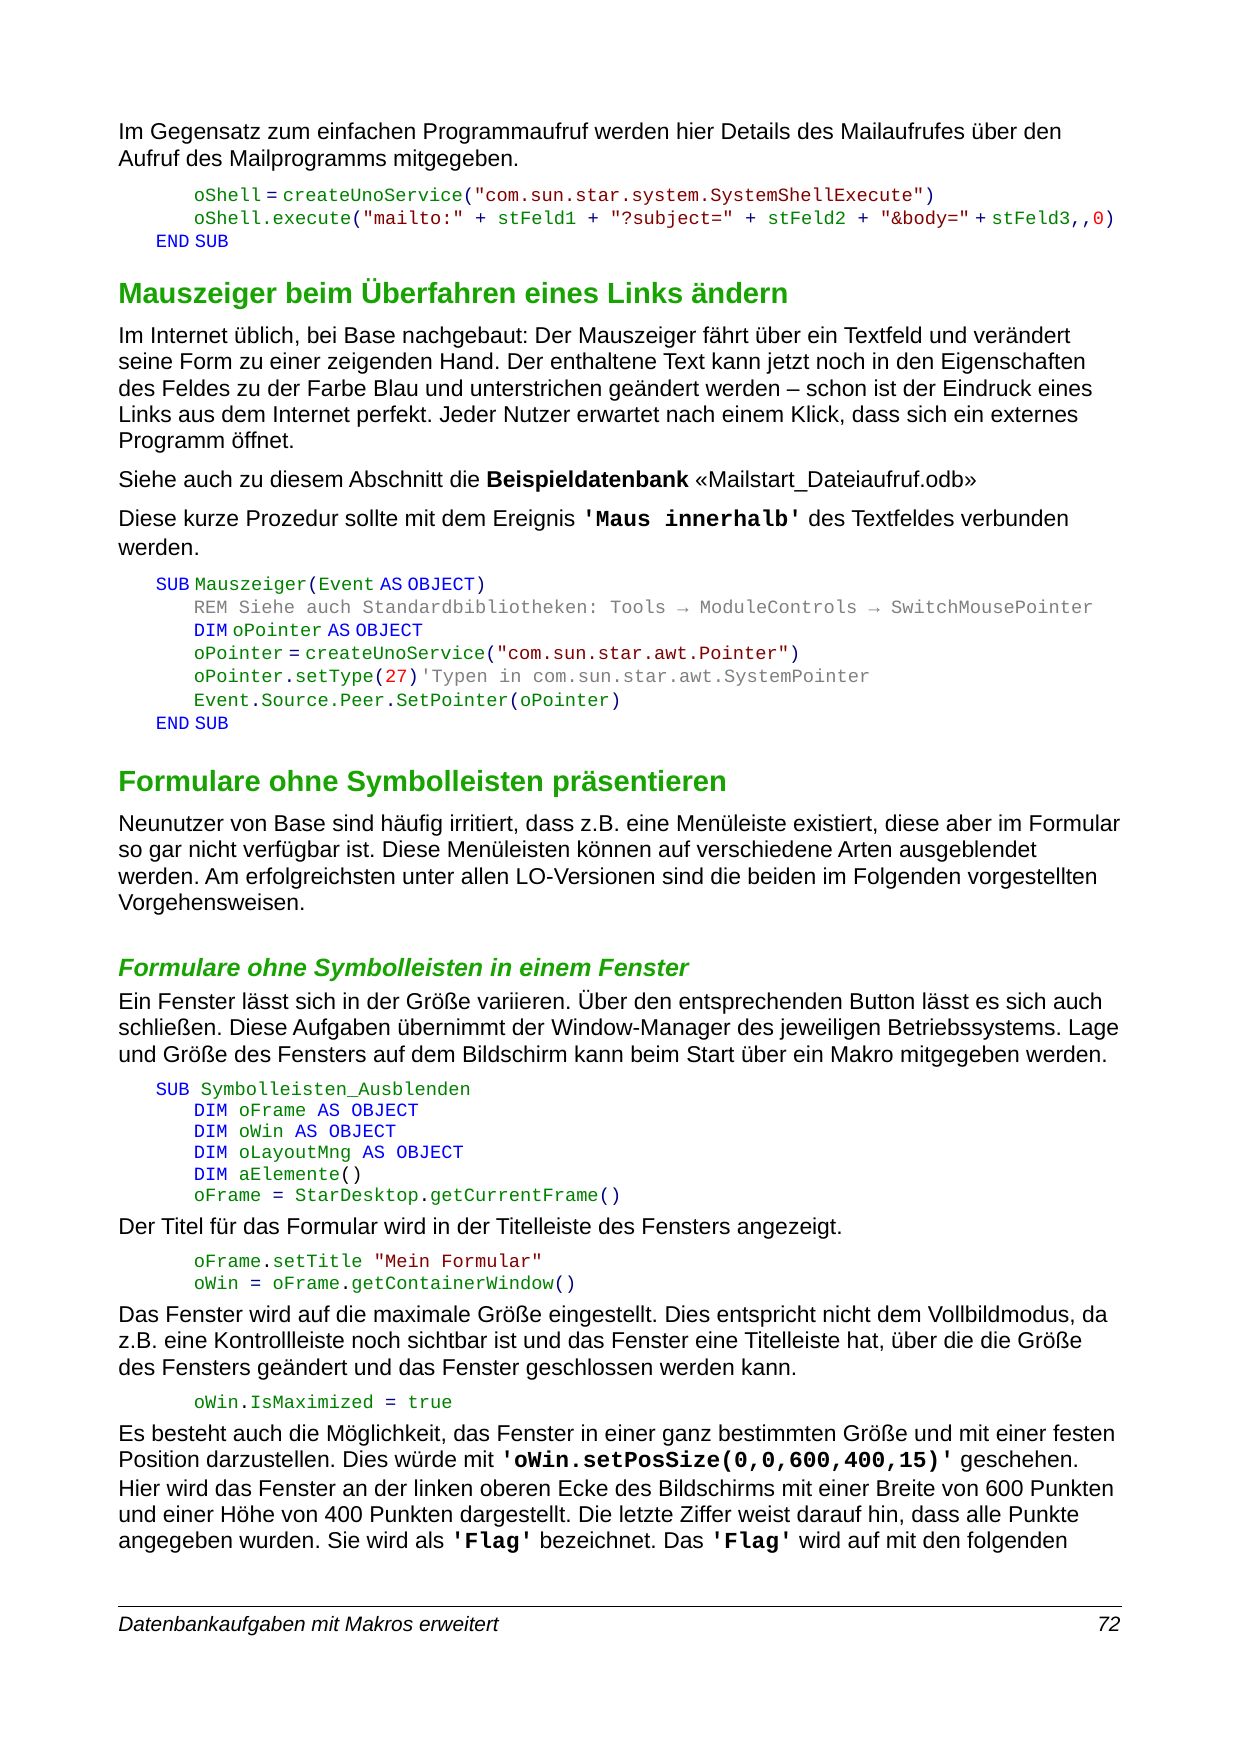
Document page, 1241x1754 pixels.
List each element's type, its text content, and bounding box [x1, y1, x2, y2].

text SUB Mauszeiger(Event AS OBJECT) [156, 572, 1122, 596]
text DIM oFrame AS OBJECT [156, 1101, 1122, 1122]
text DIM oPointer AS OBJECT [156, 619, 1122, 642]
text Siehe auch zu diesem Abschnitt die Beispieldatenbank «Mailstart_Dateiaufruf.odb» [118, 466, 1122, 493]
text END SUB [156, 712, 1122, 735]
text DIM aElemente() [156, 1164, 1122, 1186]
text REM Siehe auch Standardbibliotheken: Tools → ModuleControls → SwitchMousePointer [156, 596, 1122, 619]
text oWin.IsMaximized = true [156, 1392, 1122, 1414]
text Event.Source.Peer.SetPointer(oPointer) [156, 688, 1122, 712]
text Neunutzer von Base sind häufig irritiert, dass z.B. eine Menüleiste existiert, diese aber im Formular so gar nicht verfügbar ist. Diese Menüleisten können auf verschiedene Arten ausgeblendet werden. Am erfolgreichsten unter allen LO-Versionen sind die beiden im Folgenden vorgestellten Vorgehensweisen. [118, 810, 1122, 916]
text Im Internet üblich, bei Base nachgebaut: Der Mauszeiger fährt über ein Textfeld und verändert seine Form zu einer zeigenden Hand. Der enthaltene Text kann jetzt noch in den Eigenschaften des Feldes zu der Farbe Blau und unterstrichen geändert werden – schon ist der Eindruck eines Links aus dem Internet perfekt. Jeder Nutzer erwartet nach einem Klick, dass sich ein externes Programm öffnet. [118, 322, 1122, 454]
text SUB Symbolleisten_Ausblenden [156, 1079, 1122, 1101]
text END SUB [156, 230, 1122, 253]
text oShell.execute("mailto:" + stFeld1 + "?subject=" + stFeld2 + "&body=" + stFeld3,,0) [156, 207, 1122, 230]
text oPointer.setType(27) 'Typen in com.sun.star.awt.SystemPointer [156, 665, 1122, 688]
text Das Fenster wird auf die maximale Größe eingestellt. Dies entspricht nicht dem Vollbildmodus, da z.B. eine Kontrollleiste noch sichtbar ist und das Fenster eine Titelleiste hat, über die die Größe des Fensters geändert und das Fenster geschlossen werden kann. [118, 1301, 1122, 1380]
subtitle Mauszeiger beim Überfahren eines Links ändern [118, 276, 1122, 309]
text Der Titel für das Formular wird in der Titelleiste des Fensters angezeigt. [118, 1213, 1122, 1240]
text Es besteht auch die Möglichkeit, das Fenster in einer ganz bestimmten Größe und mit einer festen Position darzustellen. Dies würde mit 'oWin.setPosSize(0,0,600,400,15)' geschehen. Hier wird das Fenster an der linken oberen Ecke des Bildschirms mit einer Breite von 600 Punkten und einer Höhe von 400 Punkten dargestellt. Die letzte Ziffer weist darauf hin, dass alle Punkte angegeben wurden. Sie wird als 'Flag' bezeichnet. Das 'Flag' wird auf mit den folgenden [118, 1420, 1122, 1556]
subtitle Formulare ohne Symbolleisten in einem Fenster [118, 953, 1122, 982]
text oShell = createUnoService("com.sun.star.system.SystemShellExecute") [156, 183, 1122, 207]
text DIM oWin AS OBJECT [156, 1122, 1122, 1143]
text oPointer = createUnoService("com.sun.star.awt.Pointer") [156, 642, 1122, 665]
text Diese kurze Prozedur sollte mit dem Ereignis 'Maus innerhalb' des Textfeldes verbunden werden. [118, 505, 1122, 560]
text oFrame = StarDesktop.getCurrentFrame() [156, 1186, 1122, 1207]
subtitle Formulare ohne Symbolleisten präsentieren [118, 764, 1122, 798]
text Ein Fenster lässt sich in der Größe variieren. Über den entsprechenden Button lässt es sich auch schließen. Diese Aufgaben übernimmt der Window-Manager des jeweiligen Betriebssystems. Lage und Größe des Fensters auf dem Bildschirm kann beim Start über ein Makro mitgegeben werden. [118, 988, 1122, 1067]
text oFrame.setTitle "Mein Formular" [156, 1252, 1122, 1273]
text DIM oLayoutMng AS OBJECT [156, 1143, 1122, 1164]
text oWin = oFrame.getContainerWindow() [156, 1273, 1122, 1295]
text Im Gegensatz zum einfachen Programmaufruf werden hier Details des Mailaufrufes über den Aufruf des Mailprogramms mitgegeben. [118, 118, 1122, 171]
